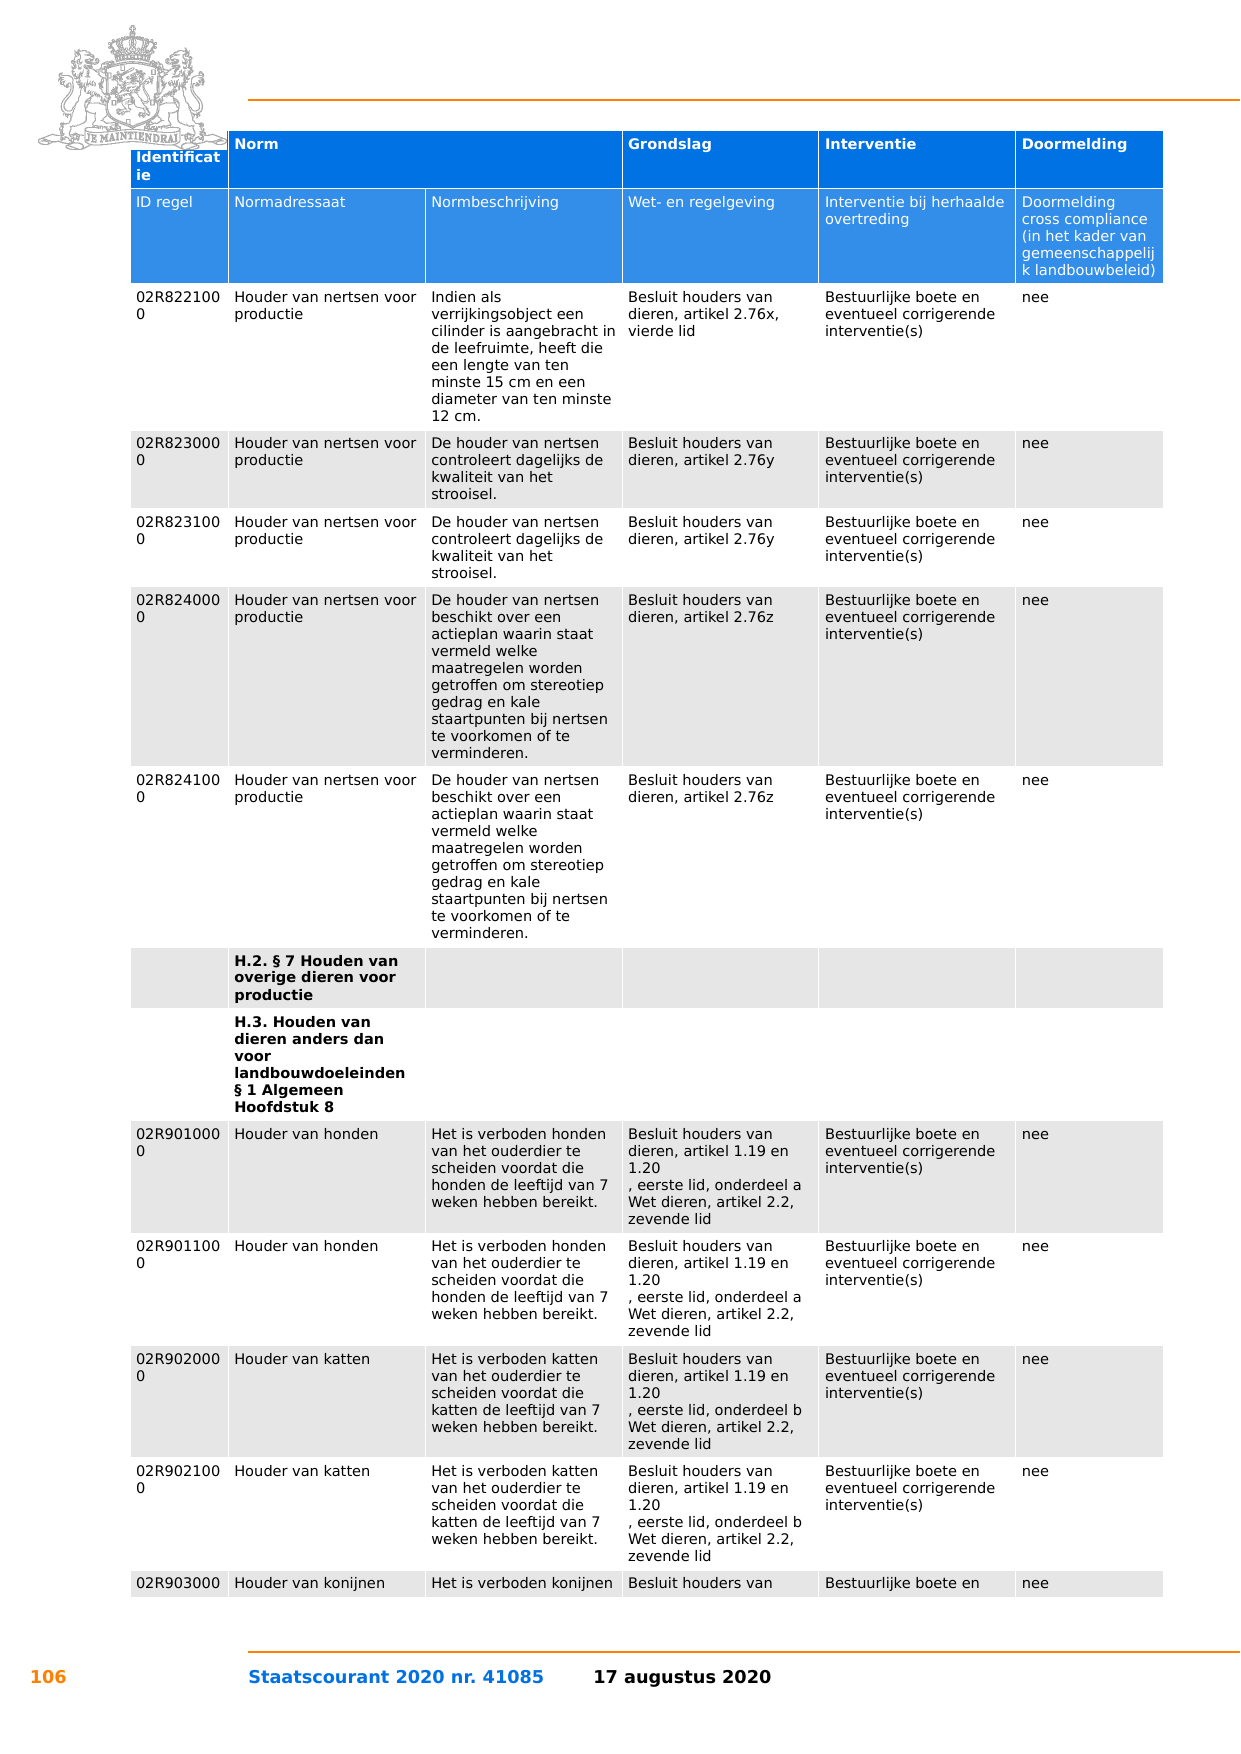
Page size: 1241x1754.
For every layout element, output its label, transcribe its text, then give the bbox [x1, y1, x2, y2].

table_cell [1016, 948, 1163, 1008]
table_cell Bestuurlijke boete en eventueel corrigerende interventie(s) [819, 1234, 1015, 1345]
table_cell Het is verboden honden van het ouderdier te scheiden voordat die honden de leeftijd van 7 weken hebben bereikt. [426, 1121, 622, 1233]
table_cell 02R9020000 [131, 1346, 228, 1457]
table_cell nee [1016, 1458, 1163, 1569]
table_cell [426, 1009, 622, 1120]
table_cell nee [1016, 1234, 1163, 1345]
table_cell 02R8240000 [131, 587, 228, 766]
table_cell Bestuurlijke boete en eventueel corrigerende interventie(s) [819, 768, 1015, 947]
table_cell [426, 948, 622, 1008]
table_cell Besluit houders van dieren, artikel 2.76x, vierde lid [623, 284, 818, 429]
table_cell H.2. § 7 Houden van overige dieren voor productie [229, 948, 425, 1008]
table_cell Bestuurlijke boete en eventueel corrigerende interventie(s) [819, 431, 1015, 508]
table_cell nee [1016, 768, 1163, 947]
table_cell Houder van konijnen [229, 1571, 425, 1597]
table_cell 02R8241000 [131, 768, 228, 947]
table_cell Houder van honden [229, 1234, 425, 1345]
table_cell Houder van nertsen voor productie [229, 768, 425, 947]
table_cell nee [1016, 509, 1163, 586]
table_cell 02R9021000 [131, 1458, 228, 1569]
table_cell Besluit houders van dieren, artikel 1.19 en 1.20 , eerste lid, onderdeel b Wet dieren, artikel 2.2, zevende lid [623, 1458, 818, 1569]
table_cell Het is verboden konijnen [426, 1571, 622, 1597]
table_cell Houder van nertsen voor productie [229, 431, 425, 508]
table_cell Houder van katten [229, 1346, 425, 1457]
table_cell [131, 948, 228, 1008]
table_cell Doormelding cross compliance (in het kader van gemeenschappelijk landbouwbeleid) [1016, 189, 1163, 283]
table_header Identificatie [131, 131, 228, 188]
table_cell Het is verboden honden van het ouderdier te scheiden voordat die honden de leeftijd van 7 weken hebben bereikt. [426, 1234, 622, 1345]
table_cell [131, 1009, 228, 1120]
table_cell Bestuurlijke boete en [819, 1571, 1015, 1597]
table_cell Besluit houders van dieren, artikel 2.76y [623, 431, 818, 508]
table_cell nee [1016, 1571, 1163, 1597]
table_cell Bestuurlijke boete en eventueel corrigerende interventie(s) [819, 1346, 1015, 1457]
table_header Norm [229, 131, 622, 188]
table_cell Het is verboden katten van het ouderdier te scheiden voordat die katten de leeftijd van 7 weken hebben bereikt. [426, 1346, 622, 1457]
table_cell Bestuurlijke boete en eventueel corrigerende interventie(s) [819, 509, 1015, 586]
table_cell [819, 948, 1015, 1008]
table_cell Bestuurlijke boete en eventueel corrigerende interventie(s) [819, 284, 1015, 429]
table_cell Besluit houders van dieren, artikel 2.76z [623, 587, 818, 766]
table_cell Besluit houders van dieren, artikel 1.19 en 1.20 , eerste lid, onderdeel a Wet dieren, artikel 2.2, zevende lid [623, 1121, 818, 1233]
table_cell De houder van nertsen controleert dagelijks de kwaliteit van het strooisel. [426, 509, 622, 586]
table_cell Houder van honden [229, 1121, 425, 1233]
table_cell Houder van nertsen voor productie [229, 284, 425, 429]
table_cell [1016, 1009, 1163, 1120]
picture [38, 25, 227, 150]
table_cell Indien als verrijkingsobject een cilinder is aangebracht in de leefruimte, heeft die een lengte van ten minste 15 cm en een diameter van ten minste 12 cm. [426, 284, 622, 429]
table_cell nee [1016, 587, 1163, 766]
table_cell Houder van katten [229, 1458, 425, 1569]
table_cell nee [1016, 1346, 1163, 1457]
table_cell nee [1016, 1121, 1163, 1233]
table_cell Besluit houders van dieren, artikel 2.76z [623, 768, 818, 947]
table_cell Besluit houders van dieren, artikel 1.19 en 1.20 , eerste lid, onderdeel b Wet dieren, artikel 2.2, zevende lid [623, 1346, 818, 1457]
table_cell Bestuurlijke boete en eventueel corrigerende interventie(s) [819, 587, 1015, 766]
table_cell 02R903000 [131, 1571, 228, 1597]
table_cell Interventie bij herhaalde overtreding [819, 189, 1015, 283]
table_cell De houder van nertsen beschikt over een actieplan waarin staat vermeld welke maatregelen worden getroffen om stereotiep gedrag en kale staartpunten bij nertsen te voorkomen of te verminderen. [426, 768, 622, 947]
table_cell 02R8231000 [131, 509, 228, 586]
table_cell Bestuurlijke boete en eventueel corrigerende interventie(s) [819, 1458, 1015, 1569]
table_cell nee [1016, 284, 1163, 429]
table_cell Normbeschrijving [426, 189, 622, 283]
table_cell 02R9010000 [131, 1121, 228, 1233]
table_cell [623, 948, 818, 1008]
table_cell Houder van nertsen voor productie [229, 587, 425, 766]
table_cell [819, 1009, 1015, 1120]
table_cell Normadressaat [229, 189, 425, 283]
table_cell Besluit houders van dieren, artikel 2.76y [623, 509, 818, 586]
table_cell 02R8221000 [131, 284, 228, 429]
table_cell [623, 1009, 818, 1120]
table_cell De houder van nertsen controleert dagelijks de kwaliteit van het strooisel. [426, 431, 622, 508]
table_header Grondslag [623, 131, 818, 188]
table_cell Besluit houders van [623, 1571, 818, 1597]
table_cell 02R8230000 [131, 431, 228, 508]
table_cell Het is verboden katten van het ouderdier te scheiden voordat die katten de leeftijd van 7 weken hebben bereikt. [426, 1458, 622, 1569]
table_cell Besluit houders van dieren, artikel 1.19 en 1.20 , eerste lid, onderdeel a Wet dieren, artikel 2.2, zevende lid [623, 1234, 818, 1345]
table_cell Bestuurlijke boete en eventueel corrigerende interventie(s) [819, 1121, 1015, 1233]
table_cell Wet- en regelgeving [623, 189, 818, 283]
table_cell Houder van nertsen voor productie [229, 509, 425, 586]
table_cell De houder van nertsen beschikt over een actieplan waarin staat vermeld welke maatregelen worden getroffen om stereotiep gedrag en kale staartpunten bij nertsen te voorkomen of te verminderen. [426, 587, 622, 766]
table_cell nee [1016, 431, 1163, 508]
table_cell ID regel [131, 189, 228, 283]
table_header Interventie [819, 131, 1015, 188]
table_cell H.3. Houden van dieren anders dan voor landbouwdoeleinden § 1 Algemeen Hoofdstuk 8 [229, 1009, 425, 1120]
table_header Doormelding [1016, 131, 1163, 188]
table_cell 02R9011000 [131, 1234, 228, 1345]
